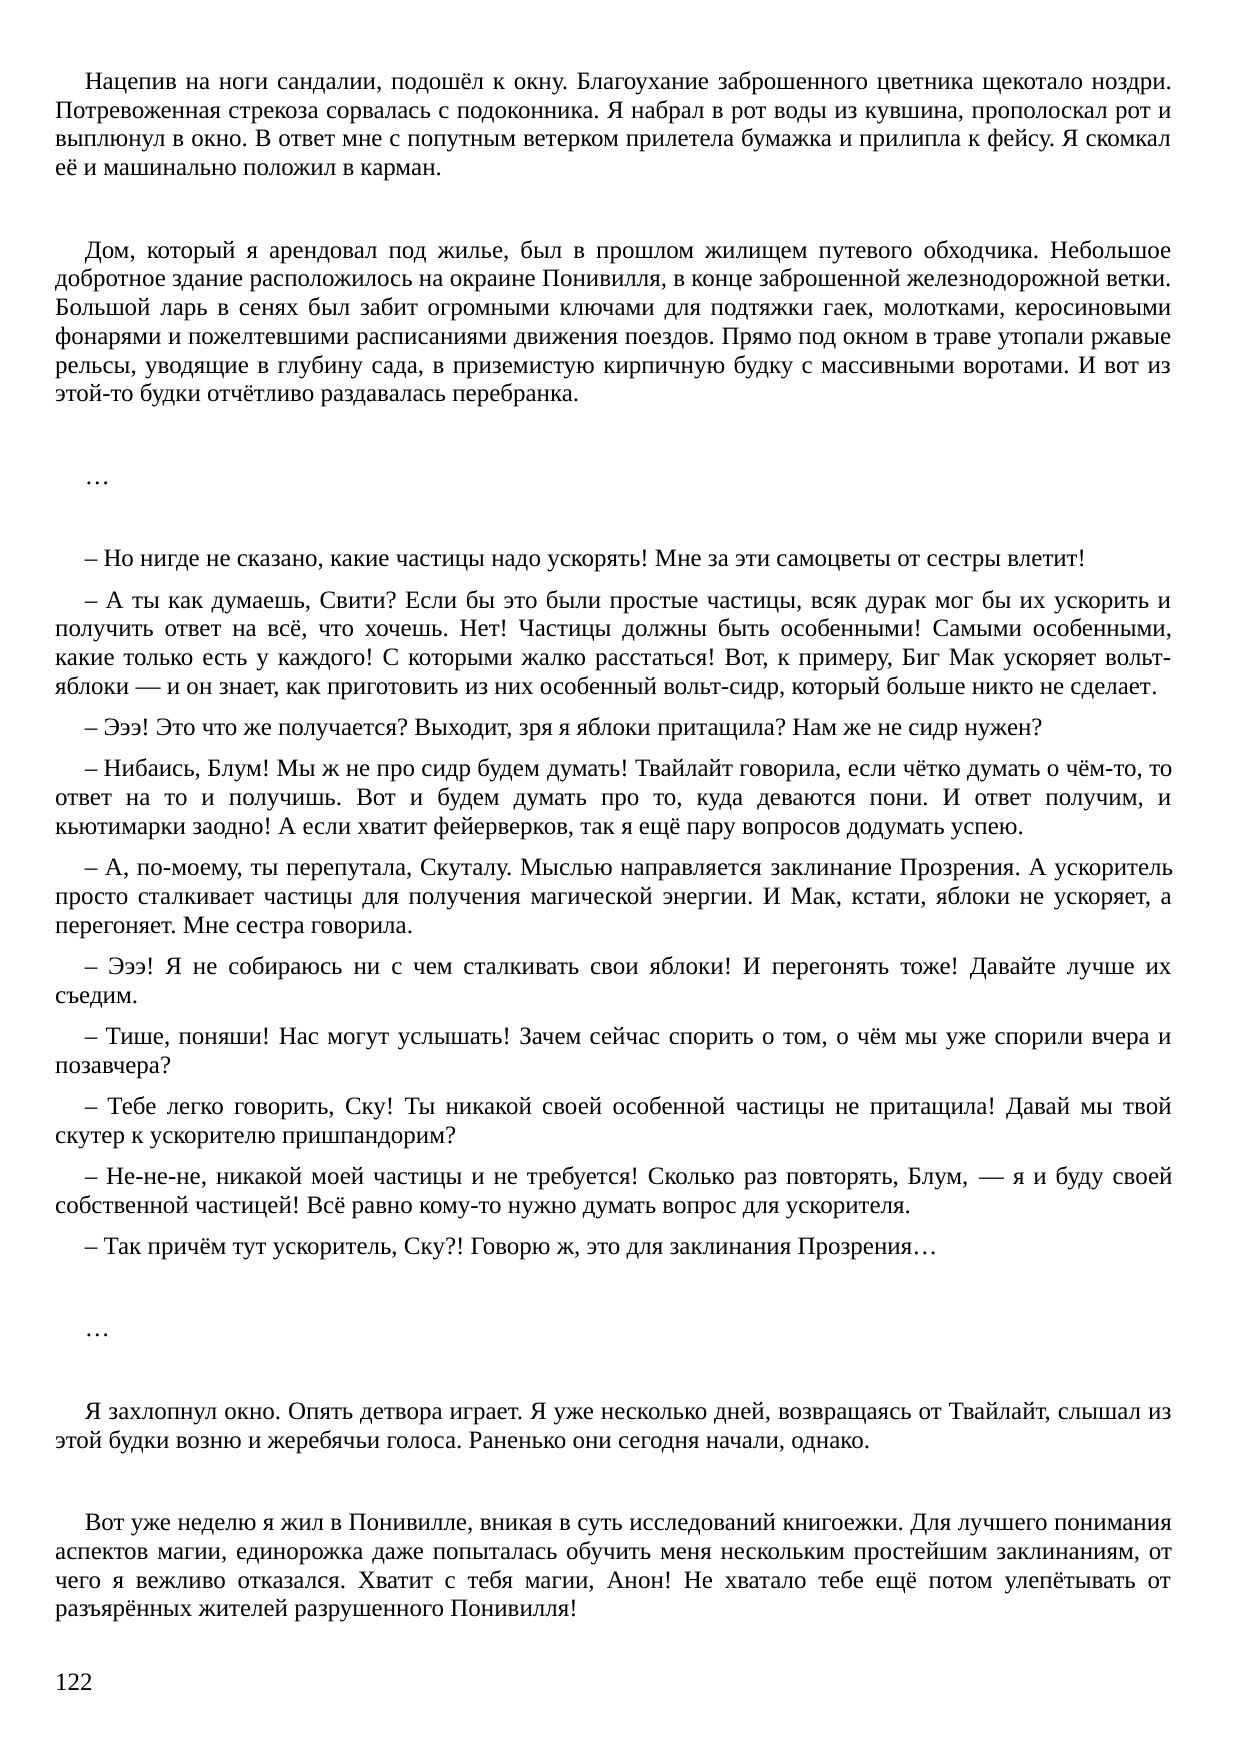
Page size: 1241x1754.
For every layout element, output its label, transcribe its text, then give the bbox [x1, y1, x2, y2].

text – Тише, поняши! Нас могут услышать! Зачем сейчас спорить о том, о чём мы уже спорили вчера и позавчера? [55, 1021, 1173, 1078]
text Вот уже неделю я жил в Понивилле, вникая в суть исследований книгоежки. Для лучшего понимания аспектов магии, единорожка даже попыталась обучить меня нескольким простейшим заклинаниям, от чего я вежливо отказался. Хватит с тебя магии, Анон! Не хватало тебе ещё потом улепётывать от разъярённых жителей разрушенного Понивилля! [55, 1507, 1173, 1622]
text Я захлопнул окно. Опять детвора играет. Я уже несколько дней, возвращаясь от Твайлайт, слышал из этой будки возню и жеребячьи голоса. Раненько они сегодня начали, однако. [55, 1396, 1173, 1453]
text Дом, который я арендовал под жилье, был в прошлом жилищем путевого обходчика. Небольшое добротное здание расположилось на окраине Понивилля, в конце заброшенной железнодорожной ветки. Большой ларь в сенях был забит огромными ключами для подтяжки гаек, молотками, керосиновыми фонарями и пожелтевшими расписаниями движения поездов. Прямо под окном в траве утопали ржавые рельсы, уводящие в глубину сада, в приземистую кирпичную будку с массивными воротами. И вот из этой-то будки отчётливо раздавалась перебранка. [55, 235, 1173, 407]
text – Тебе легко говорить, Ску! Ты никакой своей особенной частицы не притащила! Давай мы твой скутер к ускорителю пришпандорим? [55, 1091, 1173, 1148]
text – А, по-моему, ты перепутала, Скуталу. Мыслью направляется заклинание Прозрения. А ускоритель просто сталкивает частицы для получения магической энергии. И Мак, кстати, яблоки не ускоряет, а перегоняет. Мне сестра говорила. [55, 852, 1173, 938]
text – Эээ! Я не собираюсь ни с чем сталкивать свои яблоки! И перегонять тоже! Давайте лучше их съедим. [55, 951, 1173, 1008]
text … [55, 1313, 1173, 1342]
text – Нибаись, Блум! Мы ж не про сидр будем думать! Твайлайт говорила, если чётко думать о чём-то, то ответ на то и получишь. Вот и будем думать про то, куда деваются пони. И ответ получим, и кьютимарки заодно! А если хватит фейерверков, так я ещё пару вопросов додумать успею. [55, 753, 1173, 840]
text … [55, 461, 1173, 490]
text – Эээ! Это что же получается? Выходит, зря я яблоки притащила? Нам же не сидр нужен? [55, 712, 1173, 741]
text – Не-не-не, никакой моей частицы и не требуется! Сколько раз повторять, Блум, — я и буду своей собственной частицей! Всё равно кому-то нужно думать вопрос для ускорителя. [55, 1161, 1173, 1218]
text – Но нигде не сказано, какие частицы надо ускорять! Мне за эти самоцветы от сестры влетит! [55, 543, 1173, 572]
text – А ты как думаешь, Свити? Если бы это были простые частицы, всяк дурак мог бы их ускорить и получить ответ на всё, что хочешь. Нет! Частицы должны быть особенными! Самыми особенными, какие только есть у каждого! С которыми жалко расстаться! Вот, к примеру, Биг Мак ускоряет вольт-яблоки — и он знает, как приготовить из них особенный вольт-сидр, который больше никто не сделает. [55, 585, 1173, 700]
text Нацепив на ноги сандалии, подошёл к окну. Благоухание заброшенного цветника щекотало ноздри. Потревоженная стрекоза сорвалась с подоконника. Я набрал в рот воды из кувшина, прополоскал рот и выплюнул в окно. В ответ мне с попутным ветерком прилетела бумажка и прилипла к фейсу. Я скомкал её и машинально положил в карман. [55, 66, 1173, 181]
text – Так причём тут ускоритель, Ску?! Говорю ж, это для заклинания Прозрения… [55, 1231, 1173, 1260]
